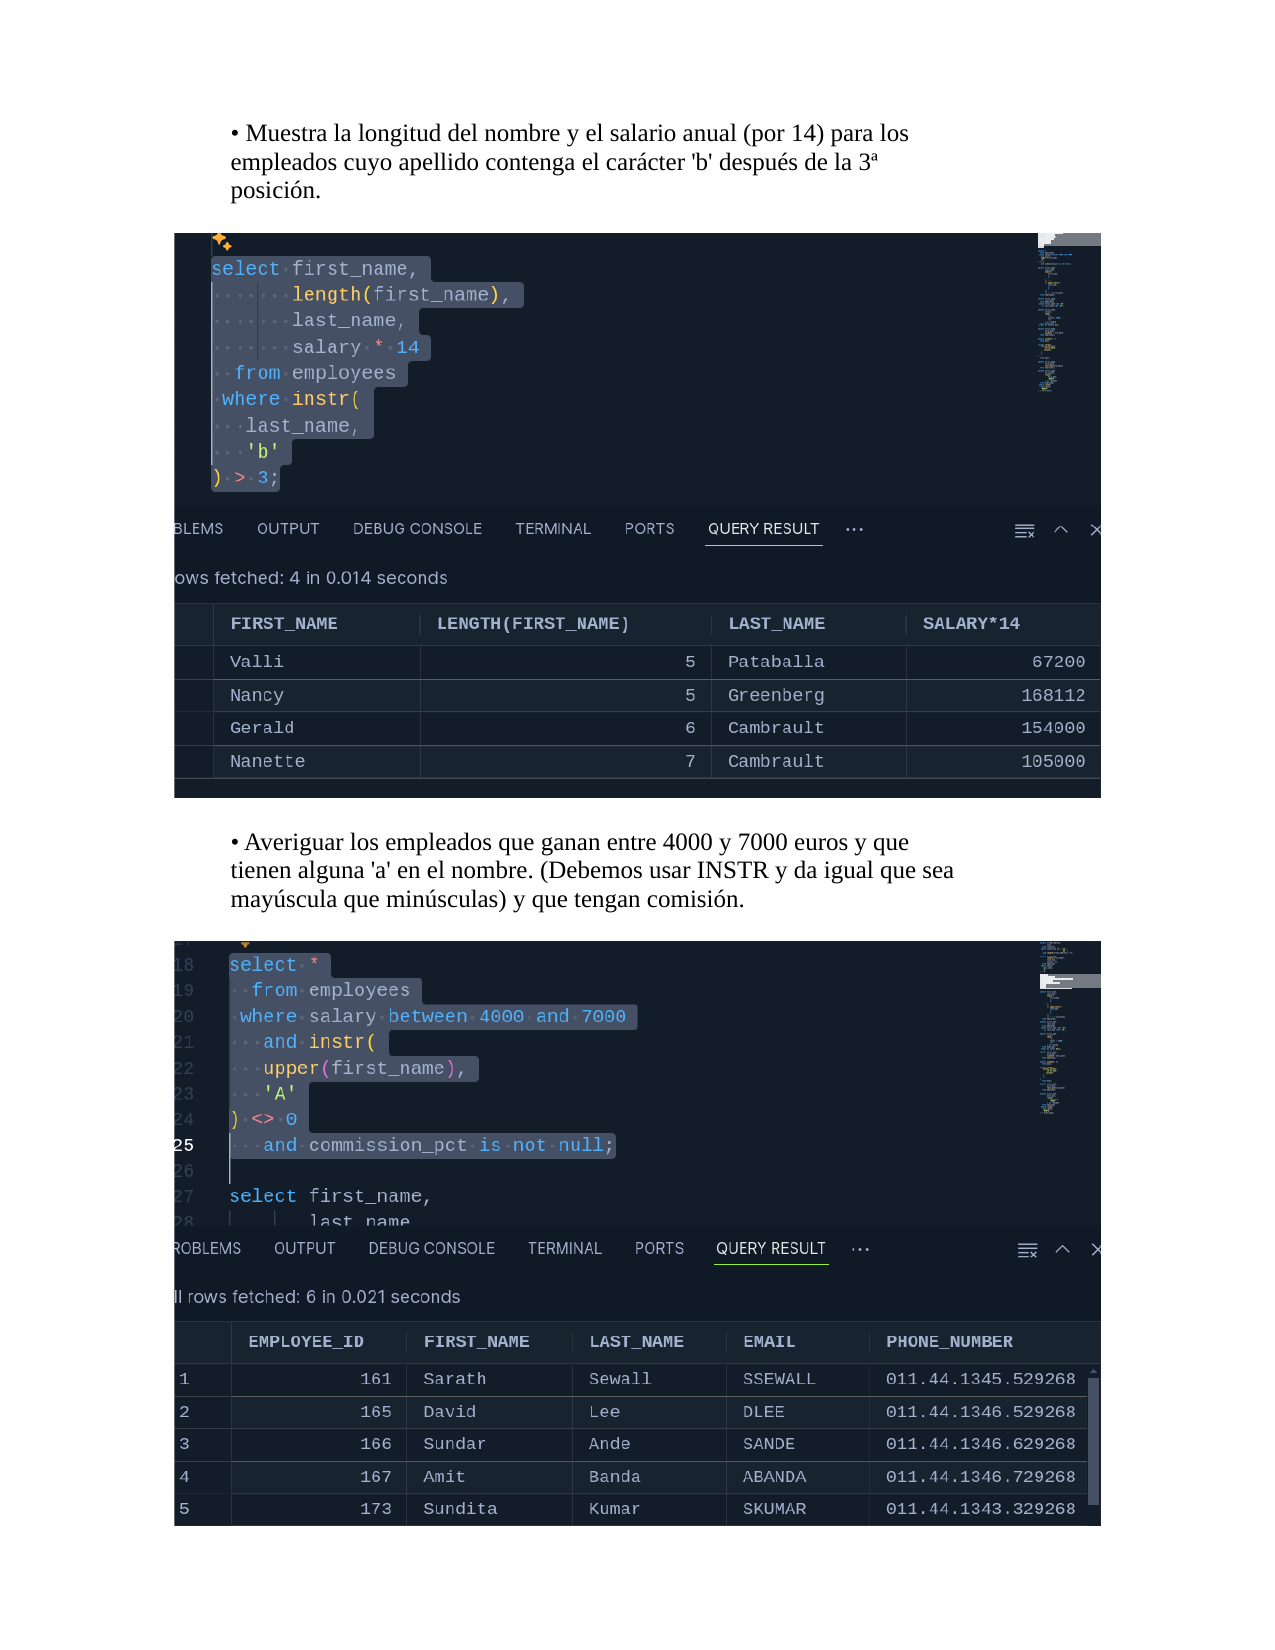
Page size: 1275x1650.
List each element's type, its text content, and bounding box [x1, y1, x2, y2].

text empleados cuyo apellido contenga el carácter 'b' después de la 3ª [230, 147, 1157, 176]
text • Muestra la longitud del nombre y el salario anual (por 14) para los [230, 118, 1157, 147]
text • Averiguar los empleados que ganan entre 4000 y 7000 euros y que [230, 827, 1157, 855]
text mayúscula que minúsculas) y que tengan comisión. [230, 884, 1157, 913]
text posición. [230, 176, 1157, 204]
text tienen alguna 'a' en el nombre. (Debemos usar INSTR y da igual que sea [230, 855, 1157, 884]
picture [174, 233, 1101, 798]
picture [174, 941, 1101, 1526]
